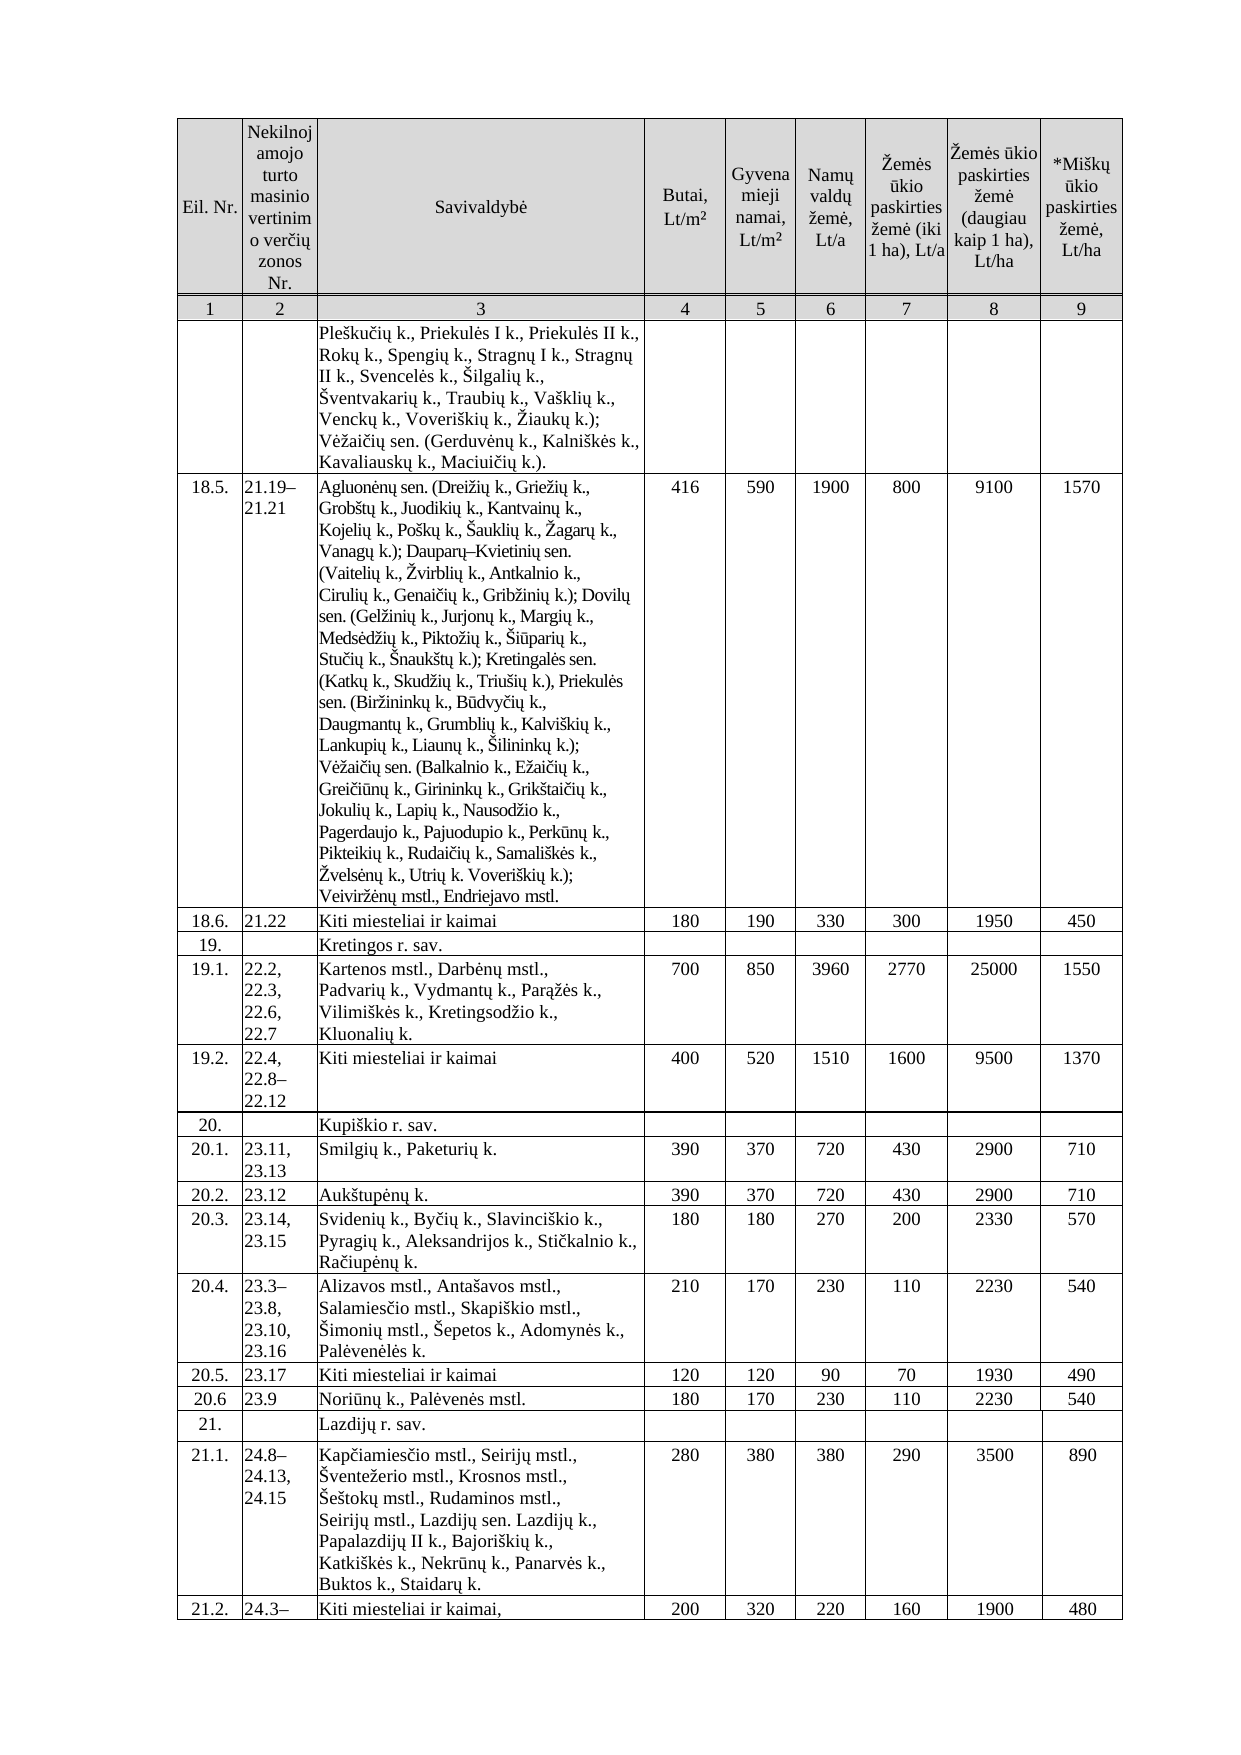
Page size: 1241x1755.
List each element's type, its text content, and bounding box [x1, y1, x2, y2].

table_cell 1600 [866, 1045, 947, 1111]
table_cell 230 [796, 1274, 865, 1362]
table_cell 590 [726, 474, 795, 907]
table_cell 570 [1041, 1206, 1122, 1273]
table_cell 700 [645, 956, 725, 1044]
table_cell 480 [1043, 1596, 1122, 1619]
table_cell 23.9 [243, 1387, 317, 1410]
table_cell 9 [1041, 296, 1122, 319]
table_cell 3960 [796, 956, 865, 1044]
table_header Žemės ūkio paskirties žemė (daugiau kaip 1 ha), Lt/ha [948, 119, 1040, 293]
table_cell Lazdijų r. sav. [318, 1411, 644, 1441]
table_header Namų valdų žemė, Lt/a [796, 119, 865, 293]
table_cell 2230 [948, 1387, 1040, 1410]
table_cell 710 [1041, 1182, 1122, 1205]
table_cell [645, 1113, 725, 1136]
table_cell 450 [1041, 908, 1122, 931]
table_cell 380 [726, 1442, 795, 1595]
table_cell 370 [726, 1182, 795, 1205]
table_cell 170 [726, 1387, 795, 1410]
table_cell [726, 1411, 795, 1441]
table_cell 160 [866, 1596, 947, 1619]
table_cell 180 [645, 908, 725, 931]
table_cell 20.4. [178, 1274, 242, 1362]
table_cell 180 [645, 1387, 725, 1410]
table_cell [866, 1411, 947, 1441]
table_cell 200 [645, 1596, 725, 1619]
table_cell 330 [796, 908, 865, 931]
table_cell [1043, 1411, 1122, 1441]
table_cell 9100 [948, 474, 1040, 907]
table_cell 2 [243, 296, 317, 319]
table_cell [243, 932, 317, 955]
table_cell Smilgių k., Paketurių k. [318, 1137, 644, 1181]
table_cell 18.6. [178, 908, 242, 931]
table_cell [796, 321, 865, 473]
table_cell [645, 1411, 725, 1441]
table_cell 20.5. [178, 1363, 242, 1386]
table_cell 21.2. [178, 1596, 242, 1619]
table_cell 720 [796, 1137, 865, 1181]
table_cell Svidenių k., Byčių k., Slavinciškio k., Pyragių k., Aleksandrijos k., Stičkalnio k., Račiupėnų k. [318, 1206, 644, 1273]
table_cell 1370 [1041, 1045, 1122, 1111]
table_cell 540 [1041, 1274, 1122, 1362]
table_cell 110 [866, 1387, 947, 1410]
table_cell 4 [645, 296, 725, 319]
table_cell 20.2. [178, 1182, 242, 1205]
table_cell 200 [866, 1206, 947, 1273]
table_cell 430 [866, 1182, 947, 1205]
table_cell [796, 932, 865, 955]
table_cell [948, 1411, 1042, 1441]
table_cell [243, 1113, 317, 1136]
table_cell 19. [178, 932, 242, 955]
table_cell 800 [866, 474, 947, 907]
table_cell 18.5. [178, 474, 242, 907]
table_cell [1041, 321, 1122, 473]
table_cell [243, 321, 317, 473]
table_cell 490 [1041, 1363, 1122, 1386]
table_cell 120 [726, 1363, 795, 1386]
table_cell 430 [866, 1137, 947, 1181]
table_cell 416 [645, 474, 725, 907]
table_cell 22.2, 22.3, 22.6, 22.7 [243, 956, 317, 1044]
table_cell 290 [866, 1442, 947, 1595]
table_cell 19.1. [178, 956, 242, 1044]
table_cell 1550 [1041, 956, 1122, 1044]
table_cell [645, 321, 725, 473]
table_cell 540 [1041, 1387, 1122, 1410]
table_cell 9500 [948, 1045, 1040, 1111]
table_cell 20.1. [178, 1137, 242, 1181]
table_cell 2900 [948, 1137, 1040, 1181]
table_cell Aukštupėnų k. [318, 1182, 644, 1205]
table_cell [1041, 932, 1122, 955]
table_cell 70 [866, 1363, 947, 1386]
table_cell 380 [796, 1442, 865, 1595]
table_cell 22.4, 22.8–22.12 [243, 1045, 317, 1111]
table_cell 90 [796, 1363, 865, 1386]
table_cell Alizavos mstl., Antašavos mstl., Salamiesčio mstl., Skapiškio mstl., Šimonių mstl., Šepetos k., Adomynės k., Palėvenėlės k. [318, 1274, 644, 1362]
table_cell 710 [1041, 1137, 1122, 1181]
table_cell [726, 321, 795, 473]
table_cell 1570 [1041, 474, 1122, 907]
table_cell 5 [726, 296, 795, 319]
table_cell [948, 321, 1040, 473]
table_cell 1510 [796, 1045, 865, 1111]
table_cell 850 [726, 956, 795, 1044]
table_cell 120 [645, 1363, 725, 1386]
table_cell 2900 [948, 1182, 1040, 1205]
table_header Gyvenamieji namai, Lt/m² [726, 119, 795, 293]
table_cell Agluonėnų sen. (Dreižių k., Griežių k., Grobštų k., Juodikių k., Kantvainų k., Kojelių k., Poškų k., Šauklių k., Žagarų k., Vanagų k.); Dauparų–Kvietinių sen. (Vaitelių k., Žvirblių k., Antkalnio k., Cirulių k., Genaičių k., Gribžinių k.); Dovilų sen. (Gelžinių k., Jurjonų k., Margių k., Medsėdžių k., Piktožių k., Šiūparių k., Stučių k., Šnaukštų k.); Kretingalės sen. (Katkų k., Skudžių k., Triušių k.), Priekulės sen. (Biržininkų k., Būdvyčių k., Daugmantų k., Grumblių k., Kalviškių k., Lankupių k., Liaunų k., Šilininkų k.); Vėžaičių sen. (Balkalnio k., Ežaičių k., Greičiūnų k., Girininkų k., Grikštaičių k., Jokulių k., Lapių k., Nausodžio k., Pagerdaujo k., Pajuodupio k., Perkūnų k., Pikteikių k., Rudaičių k., Samališkės k., Žvelsėnų k., Utrių k. Voveriškių k.); Veiviržėnų mstl., Endriejavo mstl. [318, 474, 644, 907]
table_cell [948, 1113, 1040, 1136]
table_cell 170 [726, 1274, 795, 1362]
table_cell 520 [726, 1045, 795, 1111]
table_cell [178, 321, 242, 473]
table_cell [1041, 1113, 1122, 1136]
table_cell 300 [866, 908, 947, 931]
table_cell Kiti miesteliai ir kaimai [318, 1045, 644, 1111]
table_cell [645, 932, 725, 955]
table_cell 21.1. [178, 1442, 242, 1595]
table_cell 230 [796, 1387, 865, 1410]
table_cell 720 [796, 1182, 865, 1205]
table_header *Miškų ūkio paskirties žemė, Lt/ha [1041, 119, 1122, 293]
table_cell Kartenos mstl., Darbėnų mstl., Padvarių k., Vydmantų k., Parąžės k., Vilimiškės k., Kretingsodžio k., Kluonalių k. [318, 956, 644, 1044]
table_cell [796, 1411, 865, 1441]
table_cell 1900 [948, 1596, 1042, 1619]
table_cell 400 [645, 1045, 725, 1111]
table_cell [796, 1113, 865, 1136]
table_cell 23.14, 23.15 [243, 1206, 317, 1273]
table_cell Kiti miesteliai ir kaimai [318, 908, 644, 931]
table_cell 24.8–24.13, 24.15 [243, 1442, 317, 1595]
table_cell 1950 [948, 908, 1040, 931]
table_cell 23.17 [243, 1363, 317, 1386]
table_cell 21. [178, 1411, 242, 1441]
table_cell Kiti miesteliai ir kaimai [318, 1363, 644, 1386]
table_header Nekilnojamojo turto masinio vertinimo verčių zonos Nr. [243, 119, 317, 293]
table_cell [726, 1113, 795, 1136]
table_header Žemės ūkio paskirties žemė (iki 1 ha), Lt/a [866, 119, 947, 293]
table_cell 6 [796, 296, 865, 319]
table_header Butai, Lt/m² [645, 119, 725, 293]
table_cell 220 [796, 1596, 865, 1619]
table_cell 1 [178, 296, 242, 319]
table_cell [243, 1411, 317, 1441]
table_cell 8 [948, 296, 1040, 319]
table_cell 7 [866, 296, 947, 319]
table_cell 390 [645, 1137, 725, 1181]
table_cell 1930 [948, 1363, 1040, 1386]
table_cell 2770 [866, 956, 947, 1044]
table_cell 23.12 [243, 1182, 317, 1205]
table_cell 890 [1043, 1442, 1122, 1595]
table_cell [948, 932, 1040, 955]
table_cell 3500 [948, 1442, 1042, 1595]
table_cell 320 [726, 1596, 795, 1619]
table_cell 20. [178, 1113, 242, 1136]
table_cell 390 [645, 1182, 725, 1205]
table_cell 1900 [796, 474, 865, 907]
table_cell Kupiškio r. sav. [318, 1113, 644, 1136]
table_cell 180 [645, 1206, 725, 1273]
table_cell Noriūnų k., Palėvenės mstl. [318, 1387, 644, 1410]
table_cell 3 [318, 296, 644, 319]
table_cell 21.22 [243, 908, 317, 931]
table_cell 20.6 [178, 1387, 242, 1410]
table_cell 280 [645, 1442, 725, 1595]
table_cell 23.11, 23.13 [243, 1137, 317, 1181]
table_cell 2230 [948, 1274, 1040, 1362]
table_header Savivaldybė [318, 119, 644, 293]
table_cell 210 [645, 1274, 725, 1362]
table_header Eil. Nr. [178, 119, 242, 293]
table_cell 23.3–23.8, 23.10, 23.16 [243, 1274, 317, 1362]
table_cell [726, 932, 795, 955]
table_cell 180 [726, 1206, 795, 1273]
table_cell 270 [796, 1206, 865, 1273]
table_cell 2330 [948, 1206, 1040, 1273]
table_cell [866, 1113, 947, 1136]
table_cell Pleškučių k., Priekulės I k., Priekulės II k., Rokų k., Spengių k., Stragnų I k., Stragnų II k., Svencelės k., Šilgalių k., Šventvakarių k., Traubių k., Vašklių k., Venckų k., Voveriškių k., Žiaukų k.); Vėžaičių sen. (Gerduvėnų k., Kalniškės k., Kavaliauskų k., Maciuičių k.). [318, 321, 644, 473]
table_cell 190 [726, 908, 795, 931]
table_cell 19.2. [178, 1045, 242, 1111]
table_cell 370 [726, 1137, 795, 1181]
table_cell 21.19–21.21 [243, 474, 317, 907]
table_cell [866, 321, 947, 473]
table_cell Kiti miesteliai ir kaimai, [318, 1596, 644, 1619]
table_cell Kretingos r. sav. [318, 932, 644, 955]
table_cell 25000 [948, 956, 1040, 1044]
table_cell 110 [866, 1274, 947, 1362]
table_cell [866, 932, 947, 955]
table_cell Kapčiamiesčio mstl., Seirijų mstl., Šventežerio mstl., Krosnos mstl., Šeštokų mstl., Rudaminos mstl., Seirijų mstl., Lazdijų sen. Lazdijų k., Papalazdijų II k., Bajoriškių k., Katkiškės k., Nekrūnų k., Panarvės k., Buktos k., Staidarų k. [318, 1442, 644, 1595]
table_cell 20.3. [178, 1206, 242, 1273]
table_cell 24.3– [243, 1596, 317, 1619]
